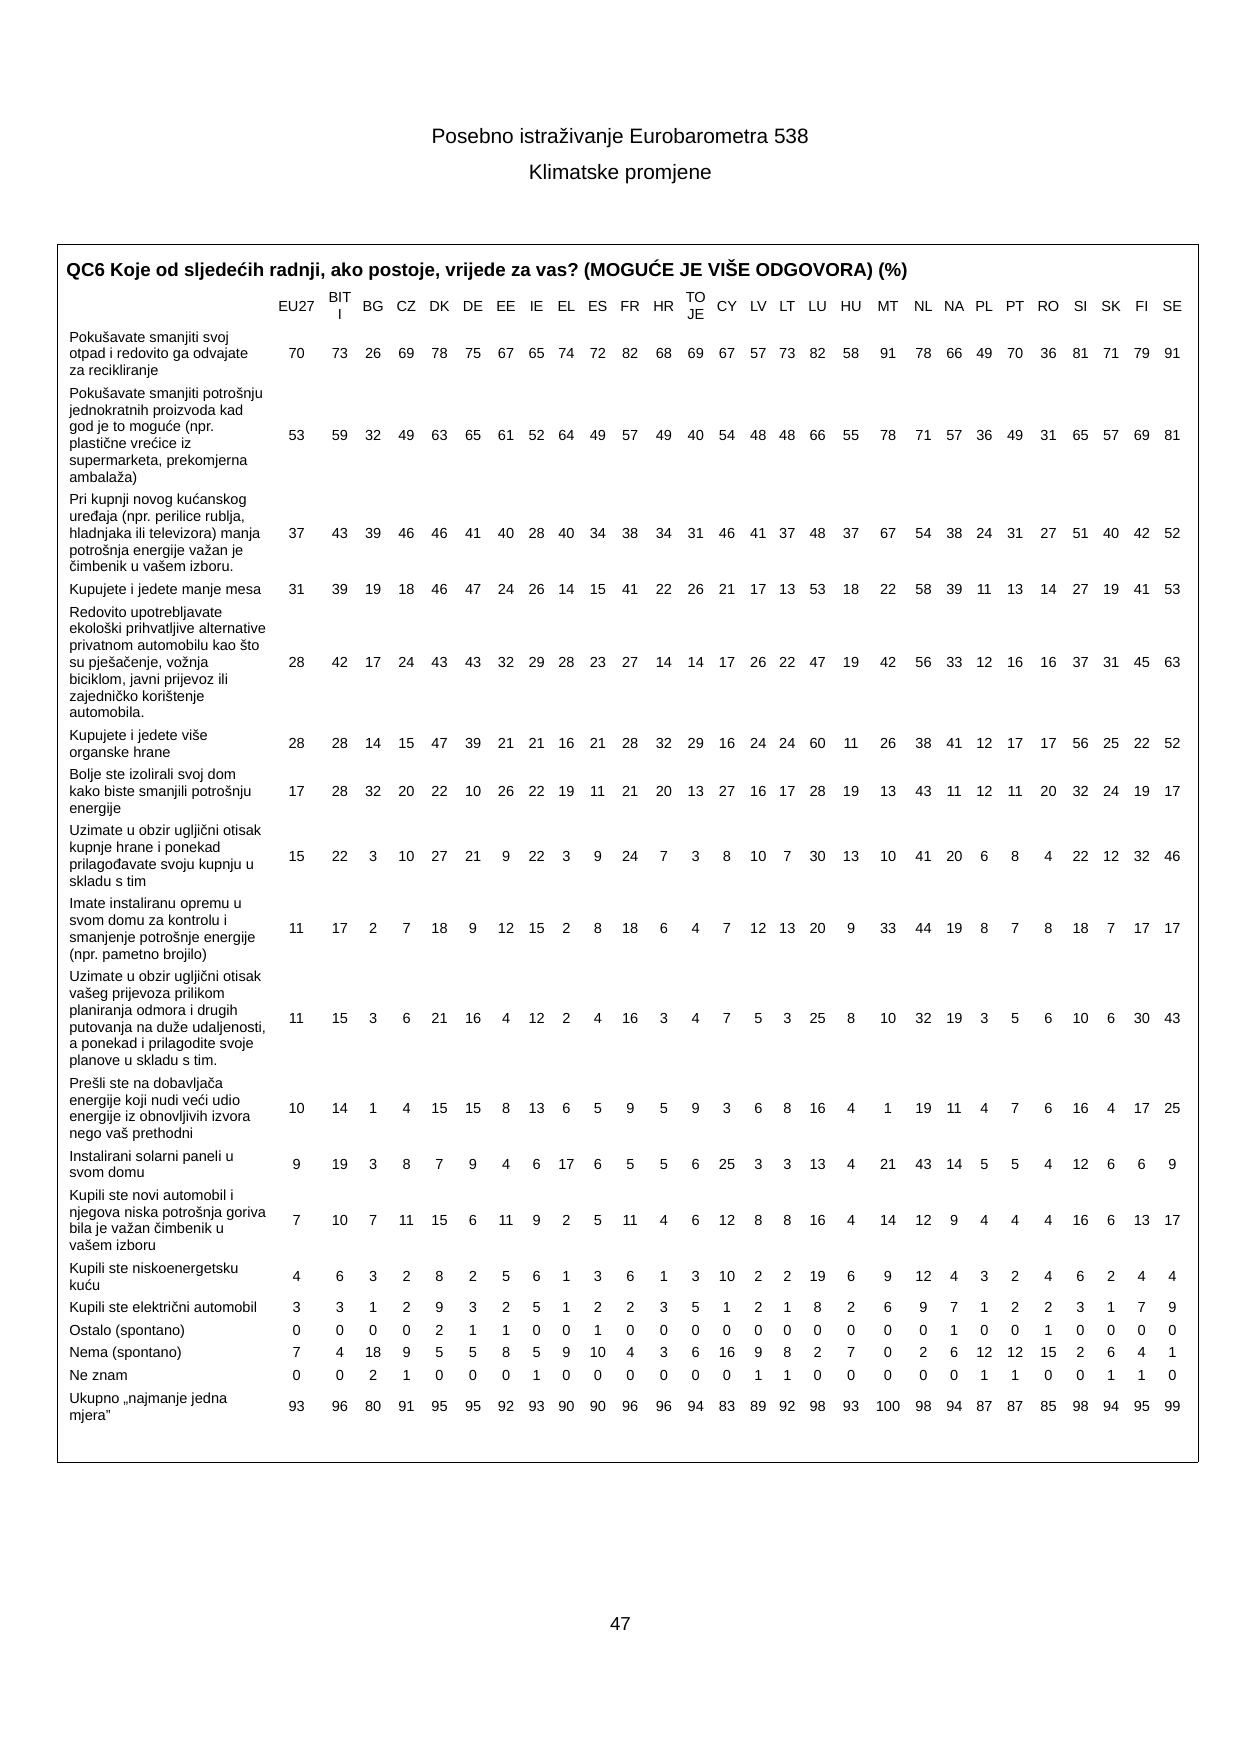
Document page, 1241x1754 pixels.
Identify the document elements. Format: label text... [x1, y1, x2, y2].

table_cell 1 [744, 1364, 773, 1386]
table_cell 15 [581, 578, 614, 600]
table_cell 37 [833, 488, 868, 578]
table_cell 15 [390, 724, 422, 763]
table_cell 66 [801, 382, 833, 488]
table_cell 53 [269, 382, 323, 488]
table_cell 9 [456, 892, 489, 965]
table_cell 32 [490, 600, 522, 724]
table_cell 2 [744, 1257, 773, 1296]
table_cell 46 [710, 488, 743, 578]
table_cell 40 [1095, 488, 1127, 578]
table_cell Kupujete i jedete manje mesa [66, 578, 269, 600]
table_cell 51 [1066, 488, 1095, 578]
table_cell 4 [969, 1071, 999, 1144]
table_cell 78 [423, 326, 456, 382]
text QC6 Koje od sljedećih radnji, ako postoje, vrijede za vas? (MOGUĆE JE VIŠE ODGOVORA) (%) [66, 259, 1189, 280]
table_cell 94 [939, 1386, 969, 1426]
table_cell 65 [1066, 382, 1095, 488]
table_cell 83 [710, 1386, 743, 1426]
table_cell 13 [1127, 1184, 1156, 1257]
table_cell 68 [646, 326, 681, 382]
table_cell 20 [390, 763, 422, 819]
table_cell 3 [646, 1296, 681, 1319]
table_header FR [614, 286, 646, 326]
table_cell 8 [423, 1257, 456, 1296]
table_cell 5 [581, 1184, 614, 1257]
table_cell 26 [356, 326, 390, 382]
table_cell 31 [681, 488, 710, 578]
table_cell 67 [490, 326, 522, 382]
table_cell 34 [646, 488, 681, 578]
table_cell 12 [1066, 1144, 1095, 1184]
table_header SK [1095, 286, 1127, 326]
table_cell 91 [868, 326, 907, 382]
table_cell 0 [681, 1364, 710, 1386]
table_cell 38 [939, 488, 969, 578]
table_cell 91 [390, 1386, 422, 1426]
table_cell 16 [1066, 1184, 1095, 1257]
table_cell 21 [868, 1144, 907, 1184]
table_cell 53 [1156, 578, 1188, 600]
table_cell 3 [773, 965, 801, 1071]
table_cell 7 [1127, 1296, 1156, 1319]
table_cell 59 [324, 382, 356, 488]
table_cell 17 [1127, 892, 1156, 965]
table_cell 96 [646, 1386, 681, 1426]
table_cell 0 [614, 1364, 646, 1386]
table_cell 4 [1095, 1071, 1127, 1144]
table_cell 16 [710, 1341, 743, 1364]
table_cell 20 [646, 763, 681, 819]
table_cell 12 [710, 1184, 743, 1257]
table_cell 17 [1127, 1071, 1156, 1144]
table_cell 37 [1066, 600, 1095, 724]
table_cell 3 [969, 1257, 999, 1296]
table_cell 93 [522, 1386, 551, 1426]
table_cell 18 [1066, 892, 1095, 965]
table_cell 2 [999, 1257, 1030, 1296]
table_cell 27 [710, 763, 743, 819]
table_cell 2 [551, 1184, 581, 1257]
table_cell 1 [456, 1319, 489, 1341]
table_cell 5 [522, 1296, 551, 1319]
table_cell 8 [773, 1184, 801, 1257]
table_header DE [456, 286, 489, 326]
table_cell 22 [522, 763, 551, 819]
table_cell 7 [833, 1341, 868, 1364]
table_cell 0 [269, 1364, 323, 1386]
table_cell 7 [646, 819, 681, 892]
table_cell 69 [390, 326, 422, 382]
table_cell 2 [581, 1296, 614, 1319]
table_cell 0 [868, 1319, 907, 1341]
table_cell 66 [939, 326, 969, 382]
table_cell 0 [868, 1364, 907, 1386]
table_cell 57 [614, 382, 646, 488]
table_cell 13 [773, 892, 801, 965]
table_cell 22 [423, 763, 456, 819]
table_cell 9 [390, 1341, 422, 1364]
table_cell 63 [1156, 600, 1188, 724]
table_cell 6 [969, 819, 999, 892]
table_cell 3 [646, 965, 681, 1071]
table_cell 31 [269, 578, 323, 600]
table_cell 5 [522, 1341, 551, 1364]
table_cell 7 [710, 892, 743, 965]
table_cell 22 [1066, 819, 1095, 892]
table_cell 3 [681, 1257, 710, 1296]
table_cell 93 [833, 1386, 868, 1426]
table_cell 1 [1030, 1319, 1066, 1341]
table_cell 92 [490, 1386, 522, 1426]
table_cell 15 [324, 965, 356, 1071]
table_cell 1 [868, 1071, 907, 1144]
table_cell 16 [456, 965, 489, 1071]
table_cell 0 [1156, 1319, 1188, 1341]
table_cell 8 [490, 1341, 522, 1364]
table_cell 21 [456, 819, 489, 892]
table_cell 17 [999, 724, 1030, 763]
table_cell 15 [456, 1071, 489, 1144]
table_cell 52 [522, 382, 551, 488]
table_cell 11 [614, 1184, 646, 1257]
table_cell 10 [868, 965, 907, 1071]
table_cell 42 [1127, 488, 1156, 578]
table_cell Bolje ste izolirali svoj dom kako biste smanjili potrošnju energije [66, 763, 269, 819]
table_cell 0 [1066, 1364, 1095, 1386]
table_cell 0 [681, 1319, 710, 1341]
table_cell 0 [1066, 1319, 1095, 1341]
table_cell 6 [522, 1144, 551, 1184]
table_cell 15 [269, 819, 323, 892]
table_cell 33 [939, 600, 969, 724]
table_cell 14 [646, 600, 681, 724]
table_cell 0 [522, 1319, 551, 1341]
table_cell 67 [710, 326, 743, 382]
table_cell 1 [581, 1319, 614, 1341]
table_cell 5 [999, 965, 1030, 1071]
table_cell 32 [1066, 763, 1095, 819]
table_cell 19 [801, 1257, 833, 1296]
table_cell 6 [581, 1144, 614, 1184]
table_cell 1 [356, 1071, 390, 1144]
table_cell 58 [907, 578, 939, 600]
table_cell 78 [907, 326, 939, 382]
table_cell 4 [1030, 1257, 1066, 1296]
table_cell Instalirani solarni paneli u svom domu [66, 1144, 269, 1184]
table_cell 21 [522, 724, 551, 763]
table_cell 4 [324, 1341, 356, 1364]
table_cell 10 [710, 1257, 743, 1296]
table_header SI [1066, 286, 1095, 326]
table_cell 3 [681, 819, 710, 892]
table_cell 15 [1030, 1341, 1066, 1364]
table_cell 4 [269, 1257, 323, 1296]
table_cell 85 [1030, 1386, 1066, 1426]
table_cell 4 [833, 1071, 868, 1144]
table_cell 11 [490, 1184, 522, 1257]
table_cell 92 [773, 1386, 801, 1426]
table_cell Ne znam [66, 1364, 269, 1386]
table_cell 4 [581, 965, 614, 1071]
table_cell 34 [581, 488, 614, 578]
table_cell 19 [833, 763, 868, 819]
table_header CZ [390, 286, 422, 326]
table_cell 9 [1156, 1144, 1188, 1184]
table_cell 29 [681, 724, 710, 763]
table_cell 5 [423, 1341, 456, 1364]
table_cell 14 [324, 1071, 356, 1144]
table_cell 4 [969, 1184, 999, 1257]
table_cell 43 [456, 600, 489, 724]
table_header EE [490, 286, 522, 326]
table_cell 28 [269, 724, 323, 763]
table_cell 0 [801, 1319, 833, 1341]
table_cell 3 [269, 1296, 323, 1319]
table_cell 79 [1127, 326, 1156, 382]
table_cell 36 [969, 382, 999, 488]
table_cell 1 [1156, 1341, 1188, 1364]
table_cell 10 [1066, 965, 1095, 1071]
table_cell 43 [324, 488, 356, 578]
table_cell 11 [939, 1071, 969, 1144]
table_cell 2 [999, 1296, 1030, 1319]
table_cell 40 [551, 488, 581, 578]
table_cell 11 [269, 965, 323, 1071]
table_cell 25 [1156, 1071, 1188, 1144]
table_cell 4 [1127, 1257, 1156, 1296]
table_cell 63 [423, 382, 456, 488]
table_cell 12 [490, 892, 522, 965]
table_cell 41 [456, 488, 489, 578]
table_cell 14 [868, 1184, 907, 1257]
table_cell 12 [1095, 819, 1127, 892]
table_header [66, 286, 269, 326]
table_cell 0 [269, 1319, 323, 1341]
table_cell 16 [744, 763, 773, 819]
table_cell 28 [522, 488, 551, 578]
table_cell 30 [1127, 965, 1156, 1071]
table_cell 22 [522, 819, 551, 892]
table_cell 31 [999, 488, 1030, 578]
table_cell 21 [710, 578, 743, 600]
table_cell 1 [939, 1319, 969, 1341]
table_header HU [833, 286, 868, 326]
table_cell 41 [614, 578, 646, 600]
table_cell 4 [1030, 1144, 1066, 1184]
table_cell 12 [969, 724, 999, 763]
table_cell 8 [1030, 892, 1066, 965]
table_cell 6 [1095, 965, 1127, 1071]
table_cell 9 [1156, 1296, 1188, 1319]
table_cell 12 [907, 1184, 939, 1257]
table_cell 9 [833, 892, 868, 965]
table_cell 28 [551, 600, 581, 724]
table_cell 7 [999, 892, 1030, 965]
table_cell 46 [423, 578, 456, 600]
table_cell 32 [907, 965, 939, 1071]
table_cell 1 [1127, 1364, 1156, 1386]
table_cell 8 [801, 1296, 833, 1319]
table_cell 17 [356, 600, 390, 724]
table_cell 2 [773, 1257, 801, 1296]
table_cell 6 [681, 1341, 710, 1364]
table_cell 1 [1095, 1296, 1127, 1319]
table_cell 17 [324, 892, 356, 965]
table_cell 9 [614, 1071, 646, 1144]
table_cell 4 [1030, 819, 1066, 892]
table_cell 8 [581, 892, 614, 965]
table_cell Kupujete i jedete više organske hrane [66, 724, 269, 763]
table_cell 38 [614, 488, 646, 578]
table_cell 41 [939, 724, 969, 763]
table_cell 13 [801, 1144, 833, 1184]
table_cell 8 [773, 1071, 801, 1144]
table_header BG [356, 286, 390, 326]
table_cell 0 [581, 1364, 614, 1386]
table_cell 19 [1127, 763, 1156, 819]
table_header ES [581, 286, 614, 326]
table_cell 2 [744, 1296, 773, 1319]
table_cell 2 [1030, 1296, 1066, 1319]
table_cell 0 [801, 1364, 833, 1386]
table_cell 0 [356, 1319, 390, 1341]
table_cell 2 [390, 1296, 422, 1319]
table_cell 0 [969, 1319, 999, 1341]
table_cell 19 [939, 965, 969, 1071]
table_cell 4 [646, 1184, 681, 1257]
table_cell 37 [773, 488, 801, 578]
table_cell 47 [456, 578, 489, 600]
table_cell 71 [907, 382, 939, 488]
table_cell 16 [551, 724, 581, 763]
table_cell 6 [324, 1257, 356, 1296]
table_cell 1 [522, 1364, 551, 1386]
table_cell 14 [939, 1144, 969, 1184]
table_cell 99 [1156, 1386, 1188, 1426]
table_cell 41 [744, 488, 773, 578]
table_cell 28 [324, 763, 356, 819]
table_cell 14 [1030, 578, 1066, 600]
table_cell 9 [490, 819, 522, 892]
table_cell 21 [423, 965, 456, 1071]
table_cell 41 [907, 819, 939, 892]
table_cell 46 [423, 488, 456, 578]
table_cell 10 [390, 819, 422, 892]
table_cell 69 [681, 326, 710, 382]
table_cell 60 [801, 724, 833, 763]
table_cell 16 [999, 600, 1030, 724]
table_cell 6 [1095, 1341, 1127, 1364]
table_cell Uzimate u obzir ugljični otisak vašeg prijevoza prilikom planiranja odmora i drugih putovanja na duže udaljenosti, a ponekad i prilagodite svoje planove u skladu s tim. [66, 965, 269, 1071]
table_cell 25 [801, 965, 833, 1071]
table_cell 22 [868, 578, 907, 600]
table_cell 42 [868, 600, 907, 724]
table_cell 6 [646, 892, 681, 965]
table_cell 39 [324, 578, 356, 600]
table_cell 43 [1156, 965, 1188, 1071]
table_cell 32 [356, 382, 390, 488]
table_cell 0 [456, 1364, 489, 1386]
table_cell 39 [939, 578, 969, 600]
table_cell 3 [1066, 1296, 1095, 1319]
table_cell 94 [681, 1386, 710, 1426]
table_cell Kupili ste električni automobil [66, 1296, 269, 1319]
table_cell 24 [1095, 763, 1127, 819]
table_cell 1 [551, 1257, 581, 1296]
table_cell 13 [868, 763, 907, 819]
table_cell 6 [1030, 965, 1066, 1071]
table_cell Pokušavate smanjiti potrošnju jednokratnih proizvoda kad god je to moguće (npr. plastične vrećice iz supermarketa, prekomjerna ambalaža) [66, 382, 269, 488]
table_cell 2 [390, 1257, 422, 1296]
table_cell 3 [646, 1341, 681, 1364]
table_cell 28 [614, 724, 646, 763]
table_cell 54 [710, 382, 743, 488]
table_cell 87 [969, 1386, 999, 1426]
table_cell 15 [522, 892, 551, 965]
table_cell 0 [907, 1364, 939, 1386]
table_cell 19 [356, 578, 390, 600]
table_cell 6 [1095, 1184, 1127, 1257]
table_cell 5 [456, 1341, 489, 1364]
table_cell Ostalo (spontano) [66, 1319, 269, 1341]
table_cell 4 [490, 1144, 522, 1184]
table_cell 2 [356, 892, 390, 965]
table_cell 9 [868, 1257, 907, 1296]
table_cell 17 [710, 600, 743, 724]
table_cell 10 [456, 763, 489, 819]
table_cell 6 [868, 1296, 907, 1319]
table_cell 1 [1095, 1364, 1127, 1386]
table_cell 0 [646, 1319, 681, 1341]
table_cell 40 [490, 488, 522, 578]
table_cell 95 [423, 1386, 456, 1426]
table_cell 4 [390, 1071, 422, 1144]
table_header LU [801, 286, 833, 326]
table_cell 16 [1030, 600, 1066, 724]
table_header NL [907, 286, 939, 326]
table_cell Kupili ste novi automobil i njegova niska potrošnja goriva bila je važan čimbenik u vašem izboru [66, 1184, 269, 1257]
table_cell 25 [710, 1144, 743, 1184]
table_header FI [1127, 286, 1156, 326]
table_header RO [1030, 286, 1066, 326]
table_cell 8 [969, 892, 999, 965]
table_cell 6 [939, 1341, 969, 1364]
table_cell 1 [490, 1319, 522, 1341]
table_cell Uzimate u obzir ugljični otisak kupnje hrane i ponekad prilagođavate svoju kupnju u skladu s tim [66, 819, 269, 892]
table_cell 1 [999, 1364, 1030, 1386]
table_cell 18 [833, 578, 868, 600]
table_cell 25 [1095, 724, 1127, 763]
table_cell 69 [1127, 382, 1156, 488]
table_cell 24 [773, 724, 801, 763]
table_cell 11 [939, 763, 969, 819]
table_cell 17 [551, 1144, 581, 1184]
table_cell 65 [456, 382, 489, 488]
table_cell 27 [423, 819, 456, 892]
table_cell 11 [390, 1184, 422, 1257]
table_cell 3 [773, 1144, 801, 1184]
table_cell 26 [744, 600, 773, 724]
table_cell 6 [744, 1071, 773, 1144]
table_cell 6 [1030, 1071, 1066, 1144]
table_cell 11 [969, 578, 999, 600]
table_cell 18 [356, 1341, 390, 1364]
table_cell 1 [773, 1296, 801, 1319]
table_cell 75 [456, 326, 489, 382]
table_cell 47 [801, 600, 833, 724]
table_cell 3 [356, 819, 390, 892]
table_cell 22 [773, 600, 801, 724]
table_cell 48 [773, 382, 801, 488]
table_cell 80 [356, 1386, 390, 1426]
table_cell 1 [969, 1296, 999, 1319]
table_cell 7 [773, 819, 801, 892]
table_cell 12 [969, 1341, 999, 1364]
table_cell 100 [868, 1386, 907, 1426]
table_cell 49 [999, 382, 1030, 488]
table_cell 31 [1095, 600, 1127, 724]
table_cell 4 [681, 892, 710, 965]
table_cell 5 [614, 1144, 646, 1184]
table_cell 28 [269, 600, 323, 724]
table_cell 37 [269, 488, 323, 578]
table_cell 49 [969, 326, 999, 382]
table_header EU27 [269, 286, 323, 326]
table_cell 72 [581, 326, 614, 382]
table_cell 7 [269, 1184, 323, 1257]
table_cell 20 [939, 819, 969, 892]
table_cell 0 [551, 1319, 581, 1341]
table_cell Redovito upotrebljavate ekološki prihvatljive alternative privatnom automobilu kao što su pješačenje, vožnja biciklom, javni prijevoz ili zajedničko korištenje automobila. [66, 600, 269, 724]
table_cell 24 [969, 488, 999, 578]
table_cell 55 [833, 382, 868, 488]
table_cell 3 [551, 819, 581, 892]
table_cell 0 [744, 1319, 773, 1341]
table_cell 0 [614, 1319, 646, 1341]
table_cell 9 [551, 1341, 581, 1364]
table_cell 12 [744, 892, 773, 965]
table_cell 29 [522, 600, 551, 724]
table_cell 0 [551, 1364, 581, 1386]
table_cell 52 [1156, 488, 1188, 578]
table_cell 82 [614, 326, 646, 382]
table_header CY [710, 286, 743, 326]
table_cell 22 [646, 578, 681, 600]
table_cell 56 [1066, 724, 1095, 763]
table_cell 18 [390, 578, 422, 600]
table_cell 11 [999, 763, 1030, 819]
table_cell Imate instaliranu opremu u svom domu za kontrolu i smanjenje potrošnje energije (npr. pametno brojilo) [66, 892, 269, 965]
table_cell 1 [646, 1257, 681, 1296]
table_cell 4 [1156, 1257, 1188, 1296]
table_cell 78 [868, 382, 907, 488]
table_cell 82 [801, 326, 833, 382]
table_cell 61 [490, 382, 522, 488]
table_cell 0 [907, 1319, 939, 1341]
table_cell 13 [833, 819, 868, 892]
table_header LT [773, 286, 801, 326]
table_cell 13 [681, 763, 710, 819]
table_cell 96 [614, 1386, 646, 1426]
table_cell 6 [1095, 1144, 1127, 1184]
table_cell 48 [744, 382, 773, 488]
table_cell 81 [1066, 326, 1095, 382]
table_cell 96 [324, 1386, 356, 1426]
table_cell 33 [868, 892, 907, 965]
table_header IE [522, 286, 551, 326]
table_cell 0 [1095, 1319, 1127, 1341]
table_cell 0 [1030, 1364, 1066, 1386]
table_cell 6 [1066, 1257, 1095, 1296]
table_cell 6 [456, 1184, 489, 1257]
table_cell 10 [324, 1184, 356, 1257]
table_cell 0 [833, 1364, 868, 1386]
table_cell 19 [907, 1071, 939, 1144]
table_cell 70 [269, 326, 323, 382]
table_cell 1 [390, 1364, 422, 1386]
table_cell 52 [1156, 724, 1188, 763]
table_cell 32 [356, 763, 390, 819]
table_cell 19 [833, 600, 868, 724]
table_header HR [646, 286, 681, 326]
table_cell 12 [999, 1341, 1030, 1364]
table_cell Kupili ste niskoenergetsku kuću [66, 1257, 269, 1296]
table_cell 32 [1127, 819, 1156, 892]
table_cell 2 [1095, 1257, 1127, 1296]
table_cell Pri kupnji novog kućanskog uređaja (npr. perilice rublja, hladnjaka ili televizora) manja potrošnja energije važan je čimbenik u vašem izboru. [66, 488, 269, 578]
table_cell 5 [646, 1144, 681, 1184]
table_cell 3 [356, 1144, 390, 1184]
table_cell 0 [939, 1364, 969, 1386]
table_cell 1 [969, 1364, 999, 1386]
table_cell 2 [456, 1257, 489, 1296]
table_cell 10 [744, 819, 773, 892]
table_cell 7 [356, 1184, 390, 1257]
table_cell 36 [1030, 326, 1066, 382]
table_cell 9 [939, 1184, 969, 1257]
table_cell 9 [456, 1144, 489, 1184]
table_header NA [939, 286, 969, 326]
table_cell 95 [456, 1386, 489, 1426]
table_cell 2 [614, 1296, 646, 1319]
table_cell 42 [324, 600, 356, 724]
table_cell 87 [999, 1386, 1030, 1426]
table_cell 16 [801, 1071, 833, 1144]
table_cell 2 [551, 965, 581, 1071]
table_cell 67 [868, 488, 907, 578]
table_cell 0 [833, 1319, 868, 1341]
table_cell 89 [744, 1386, 773, 1426]
table_cell 8 [833, 965, 868, 1071]
table_cell 12 [969, 600, 999, 724]
table_cell 9 [744, 1341, 773, 1364]
table_cell 2 [356, 1364, 390, 1386]
table_cell 56 [907, 600, 939, 724]
table_cell 46 [1156, 819, 1188, 892]
table_cell 4 [833, 1144, 868, 1184]
table_cell 27 [1066, 578, 1095, 600]
table_cell Prešli ste na dobavljača energije koji nudi veći udio energije iz obnovljivih izvora nego vaš prethodni [66, 1071, 269, 1144]
table_cell 16 [801, 1184, 833, 1257]
table_cell 6 [681, 1144, 710, 1184]
table_cell 2 [833, 1296, 868, 1319]
table_cell 18 [614, 892, 646, 965]
table_header LV [744, 286, 773, 326]
table_cell 9 [522, 1184, 551, 1257]
table_cell 57 [1095, 382, 1127, 488]
table_cell 11 [581, 763, 614, 819]
table_cell 3 [969, 965, 999, 1071]
table_header TO JE [681, 286, 710, 326]
table_cell 6 [614, 1257, 646, 1296]
table_cell 44 [907, 892, 939, 965]
table_cell 24 [614, 819, 646, 892]
table_cell 26 [522, 578, 551, 600]
table_cell 5 [681, 1296, 710, 1319]
table_cell 53 [801, 578, 833, 600]
table_cell 57 [744, 326, 773, 382]
table_cell 8 [773, 1341, 801, 1364]
table_cell 7 [269, 1341, 323, 1364]
table_cell 0 [1156, 1364, 1188, 1386]
table_cell 0 [324, 1319, 356, 1341]
table_cell 7 [939, 1296, 969, 1319]
table_header BITI [324, 286, 356, 326]
table_cell 22 [1127, 724, 1156, 763]
table_cell 94 [1095, 1386, 1127, 1426]
table_cell 49 [646, 382, 681, 488]
table_cell 11 [269, 892, 323, 965]
table_cell 9 [907, 1296, 939, 1319]
table_cell 6 [551, 1071, 581, 1144]
table_cell Nema (spontano) [66, 1341, 269, 1364]
table_header PT [999, 286, 1030, 326]
table_cell 98 [1066, 1386, 1095, 1426]
table_cell 17 [1156, 763, 1188, 819]
table_cell 19 [551, 763, 581, 819]
table_cell 0 [1127, 1319, 1156, 1341]
table_cell 6 [1127, 1144, 1156, 1184]
table_cell 3 [581, 1257, 614, 1296]
table_cell 1 [710, 1296, 743, 1319]
table_cell 8 [710, 819, 743, 892]
table_cell 0 [710, 1319, 743, 1341]
table_cell 49 [581, 382, 614, 488]
table_cell 43 [907, 763, 939, 819]
table_header DK [423, 286, 456, 326]
table_cell 0 [423, 1364, 456, 1386]
table_cell 27 [1030, 488, 1066, 578]
table_cell 8 [390, 1144, 422, 1184]
table_cell 9 [681, 1071, 710, 1144]
table_cell 5 [581, 1071, 614, 1144]
table_cell Pokušavate smanjiti svoj otpad i redovito ga odvajate za recikliranje [66, 326, 269, 382]
table_cell 19 [939, 892, 969, 965]
table_cell 9 [269, 1144, 323, 1184]
table_cell 14 [356, 724, 390, 763]
table_cell 10 [868, 819, 907, 892]
table_cell 70 [999, 326, 1030, 382]
table_cell 15 [423, 1071, 456, 1144]
table_header SE [1156, 286, 1188, 326]
table_cell 26 [490, 763, 522, 819]
table_cell 2 [490, 1296, 522, 1319]
table_cell 24 [490, 578, 522, 600]
table_cell 65 [522, 326, 551, 382]
table_cell 6 [681, 1184, 710, 1257]
table_cell 3 [356, 1257, 390, 1296]
table_cell 9 [423, 1296, 456, 1319]
table_header MT [868, 286, 907, 326]
table_cell 21 [490, 724, 522, 763]
table_cell 17 [1156, 1184, 1188, 1257]
table_cell 91 [1156, 326, 1188, 382]
table_cell 98 [801, 1386, 833, 1426]
table_cell 26 [868, 724, 907, 763]
table_cell 27 [614, 600, 646, 724]
table_cell 58 [833, 326, 868, 382]
table_cell 3 [456, 1296, 489, 1319]
table_cell 17 [1030, 724, 1066, 763]
table_cell 11 [833, 724, 868, 763]
table_cell 90 [581, 1386, 614, 1426]
table_cell 30 [801, 819, 833, 892]
table_cell 0 [390, 1319, 422, 1341]
table_cell 21 [614, 763, 646, 819]
table_cell 48 [801, 488, 833, 578]
table_cell 24 [744, 724, 773, 763]
table_cell 3 [324, 1296, 356, 1319]
table_cell 10 [269, 1071, 323, 1144]
table_cell 39 [356, 488, 390, 578]
table_cell 7 [999, 1071, 1030, 1144]
table_cell 17 [744, 578, 773, 600]
table_cell 2 [551, 892, 581, 965]
table_cell 16 [614, 965, 646, 1071]
table_cell 43 [907, 1144, 939, 1184]
table_cell 45 [1127, 600, 1156, 724]
table_cell 13 [773, 578, 801, 600]
table_cell 7 [710, 965, 743, 1071]
table_cell 23 [581, 600, 614, 724]
table_cell 0 [773, 1319, 801, 1341]
table_cell 4 [999, 1184, 1030, 1257]
table_cell 0 [710, 1364, 743, 1386]
table_cell 54 [907, 488, 939, 578]
table_cell 24 [390, 600, 422, 724]
table_cell 10 [581, 1341, 614, 1364]
table_cell 18 [423, 892, 456, 965]
table_cell 17 [773, 763, 801, 819]
table_cell 73 [773, 326, 801, 382]
table_cell 1 [773, 1364, 801, 1386]
table_cell 39 [456, 724, 489, 763]
table_cell 0 [490, 1364, 522, 1386]
table_cell 73 [324, 326, 356, 382]
table_cell 9 [581, 819, 614, 892]
table_cell 20 [801, 892, 833, 965]
table_cell 64 [551, 382, 581, 488]
table_cell 7 [423, 1144, 456, 1184]
table_cell 38 [907, 724, 939, 763]
table_header PL [969, 286, 999, 326]
table_cell 8 [999, 819, 1030, 892]
table_cell 32 [646, 724, 681, 763]
table_cell 4 [939, 1257, 969, 1296]
table_cell 20 [1030, 763, 1066, 819]
table_cell 12 [522, 965, 551, 1071]
table_cell 5 [490, 1257, 522, 1296]
table_cell 28 [801, 763, 833, 819]
table_cell 43 [423, 600, 456, 724]
table_cell 95 [1127, 1386, 1156, 1426]
table_cell 4 [681, 965, 710, 1071]
table_cell 14 [551, 578, 581, 600]
table_cell 17 [269, 763, 323, 819]
table_cell 2 [907, 1341, 939, 1364]
table_cell 5 [646, 1071, 681, 1144]
table_cell 28 [324, 724, 356, 763]
table_cell 8 [490, 1071, 522, 1144]
table_cell 31 [1030, 382, 1066, 488]
table_cell 0 [324, 1364, 356, 1386]
table_cell 6 [390, 965, 422, 1071]
table_cell 57 [939, 382, 969, 488]
table_cell 3 [744, 1144, 773, 1184]
table_cell 7 [390, 892, 422, 965]
table_cell 3 [710, 1071, 743, 1144]
table_cell 4 [614, 1341, 646, 1364]
table_cell 2 [423, 1319, 456, 1341]
table_cell 16 [1066, 1071, 1095, 1144]
table_cell 71 [1095, 326, 1127, 382]
table_cell 12 [969, 763, 999, 819]
table_cell 19 [324, 1144, 356, 1184]
table_cell 0 [646, 1364, 681, 1386]
table_cell 49 [390, 382, 422, 488]
table_cell 17 [1156, 892, 1188, 965]
table_cell 13 [999, 578, 1030, 600]
table_cell 4 [490, 965, 522, 1071]
table_cell 16 [710, 724, 743, 763]
table_cell 4 [833, 1184, 868, 1257]
table_cell 1 [551, 1296, 581, 1319]
table_cell 47 [423, 724, 456, 763]
table_cell 4 [1030, 1184, 1066, 1257]
table_cell 46 [390, 488, 422, 578]
table_cell 74 [551, 326, 581, 382]
table_cell 5 [969, 1144, 999, 1184]
table_cell 0 [868, 1341, 907, 1364]
table_cell 5 [744, 965, 773, 1071]
table_cell 90 [551, 1386, 581, 1426]
table_cell 7 [1095, 892, 1127, 965]
table_cell 19 [1095, 578, 1127, 600]
table_cell 13 [522, 1071, 551, 1144]
table_cell 6 [522, 1257, 551, 1296]
table_cell Ukupno „najmanje jedna mjera” [66, 1386, 269, 1426]
table_cell 4 [1127, 1341, 1156, 1364]
table_cell 40 [681, 382, 710, 488]
table_cell 93 [269, 1386, 323, 1426]
table_cell 81 [1156, 382, 1188, 488]
table_cell 14 [681, 600, 710, 724]
table_header EL [551, 286, 581, 326]
table_cell 0 [999, 1319, 1030, 1341]
table_cell 21 [581, 724, 614, 763]
table_cell 8 [744, 1184, 773, 1257]
table_cell 15 [423, 1184, 456, 1257]
table_cell 2 [801, 1341, 833, 1364]
table_cell 6 [833, 1257, 868, 1296]
table_cell 5 [999, 1144, 1030, 1184]
table_cell 2 [1066, 1341, 1095, 1364]
table_cell 3 [356, 965, 390, 1071]
table_cell 26 [681, 578, 710, 600]
table_cell 12 [907, 1257, 939, 1296]
table_cell 22 [324, 819, 356, 892]
table_cell 1 [356, 1296, 390, 1319]
table_cell 98 [907, 1386, 939, 1426]
table_cell 41 [1127, 578, 1156, 600]
